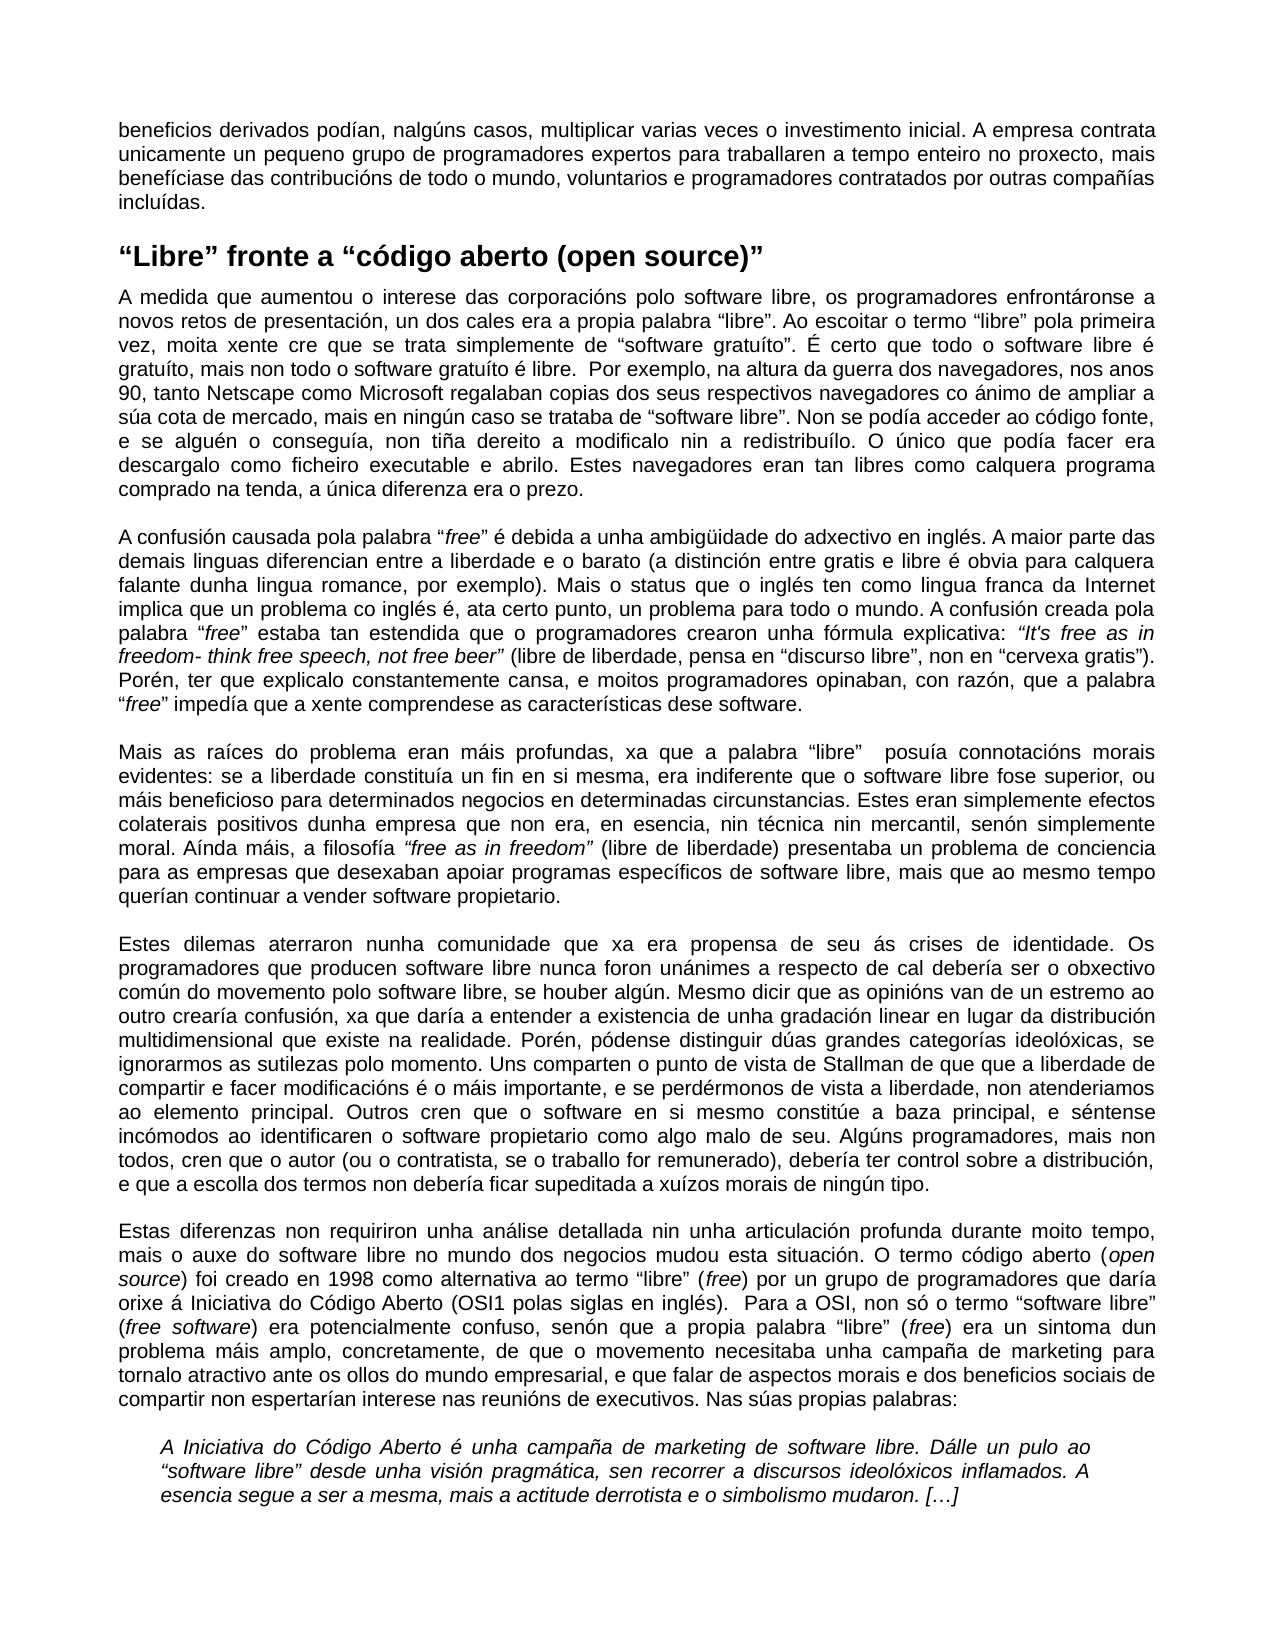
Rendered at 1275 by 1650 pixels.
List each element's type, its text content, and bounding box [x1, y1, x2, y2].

text beneficios derivados podían, nalgúns casos, multiplicar varias veces o investimento inicial. A empresa contrata unicamente un pequeno grupo de programadores expertos para traballaren a tempo enteiro no proxecto, mais benefíciase das contribucións de todo o mundo, voluntarios e programadores contratados por outras compañías incluídas. [118, 118, 1157, 214]
text A medida que aumentou o interese das corporacións polo software libre, os programadores enfrontáronse a novos retos de presentación, un dos cales era a propia palabra “libre”. Ao escoitar o termo “libre” pola primeira vez, moita xente cre que se trata simplemente de “software gratuíto”. É certo que todo o software libre é gratuíto, mais non todo o software gratuíto é libre. Por exemplo, na altura da guerra dos navegadores, nos anos 90, tanto Netscape como Microsoft regalaban copias dos seus respectivos navegadores co ánimo de ampliar a súa cota de mercado, mais en ningún caso se trataba de “software libre”. Non se podía acceder ao código fonte, e se alguén o conseguía, non tiña dereito a modificalo nin a redistribuílo. O único que podía facer era descargalo como ficheiro executable e abrilo. Estes navegadores eran tan libres como calquera programa comprado na tenda, a única diferenza era o prezo. [118, 285, 1157, 501]
subtitle “Libre” fronte a “código aberto (open source)” [118, 239, 1157, 272]
text Mais as raíces do problema eran máis profundas, xa que a palabra “libre” posuía connotacións morais evidentes: se a liberdade constituía un fin en si mesma, era indiferente que o software libre fose superior, ou máis beneficioso para determinados negocios en determinadas circunstancias. Estes eran simplemente efectos colaterais positivos dunha empresa que non era, en esencia, nin técnica nin mercantil, senón simplemente moral. Aínda máis, a filosofía “free as in freedom” (libre de liberdade) presentaba un problema de conciencia para as empresas que desexaban apoiar programas específicos de software libre, mais que ao mesmo tempo querían continuar a vender software propietario. [118, 740, 1157, 908]
text Estes dilemas aterraron nunha comunidade que xa era propensa de seu ás crises de identidade. Os programadores que producen software libre nunca foron unánimes a respecto de cal debería ser o obxectivo común do movemento polo software libre, se houber algún. Mesmo dicir que as opinións van de un estremo ao outro crearía confusión, xa que daría a entender a existencia de unha gradación linear en lugar da distribución multidimensional que existe na realidade. Porén, pódense distinguir dúas grandes categorías ideolóxicas, se ignorarmos as sutilezas polo momento. Uns comparten o punto de vista de Stallman de que que a liberdade de compartir e facer modificacións é o máis importante, e se perdérmonos de vista a liberdade, non atenderiamos ao elemento principal. Outros cren que o software en si mesmo constitúe a baza principal, e séntense incómodos ao identificaren o software propietario como algo malo de seu. Algúns programadores, mais non todos, cren que o autor (ou o contratista, se o traballo for remunerado), debería ter control sobre a distribución, e que a escolla dos termos non debería ficar supeditada a xuízos morais de ningún tipo. [118, 932, 1157, 1195]
text A confusión causada pola palabra “free” é debida a unha ambigüidade do adxectivo en inglés. A maior parte das demais linguas diferencian entre a liberdade e o barato (a distinción entre gratis e libre é obvia para calquera falante dunha lingua romance, por exemplo). Mais o status que o inglés ten como lingua franca da Internet implica que un problema co inglés é, ata certo punto, un problema para todo o mundo. A confusión creada pola palabra “free” estaba tan estendida que o programadores crearon unha fórmula explicativa: “It's free as in freedom- think free speech, not free beer” (libre de liberdade, pensa en “discurso libre”, non en “cervexa gratis”). Porén, ter que explicalo constantemente cansa, e moitos programadores opinaban, con razón, que a palabra “free” impedía que a xente comprendese as características dese software. [118, 524, 1157, 716]
text Estas diferenzas non requiriron unha análise detallada nin unha articulación profunda durante moito tempo, mais o auxe do software libre no mundo dos negocios mudou esta situación. O termo código aberto (open source) foi creado en 1998 como alternativa ao termo “libre” (free) por un grupo de programadores que daría orixe á Iniciativa do Código Aberto (OSI1 polas siglas en inglés). Para a OSI, non só o termo “software libre” (free software) era potencialmente confuso, senón que a propia palabra “libre” (free) era un sintoma dun problema máis amplo, concretamente, de que o movemento necesitaba unha campaña de marketing para tornalo atractivo ante os ollos do mundo empresarial, e que falar de aspectos morais e dos beneficios sociais de compartir non espertarían interese nas reunións de executivos. Nas súas propias palabras: [118, 1219, 1157, 1411]
text A Iniciativa do Código Aberto é unha campaña de marketing de software libre. Dálle un pulo ao “software libre” desde unha visión pragmática, sen recorrer a discursos ideolóxicos inflamados. A esencia segue a ser a mesma, mais a actitude derrotista e o simbolismo mudaron. […] [160, 1435, 1094, 1507]
